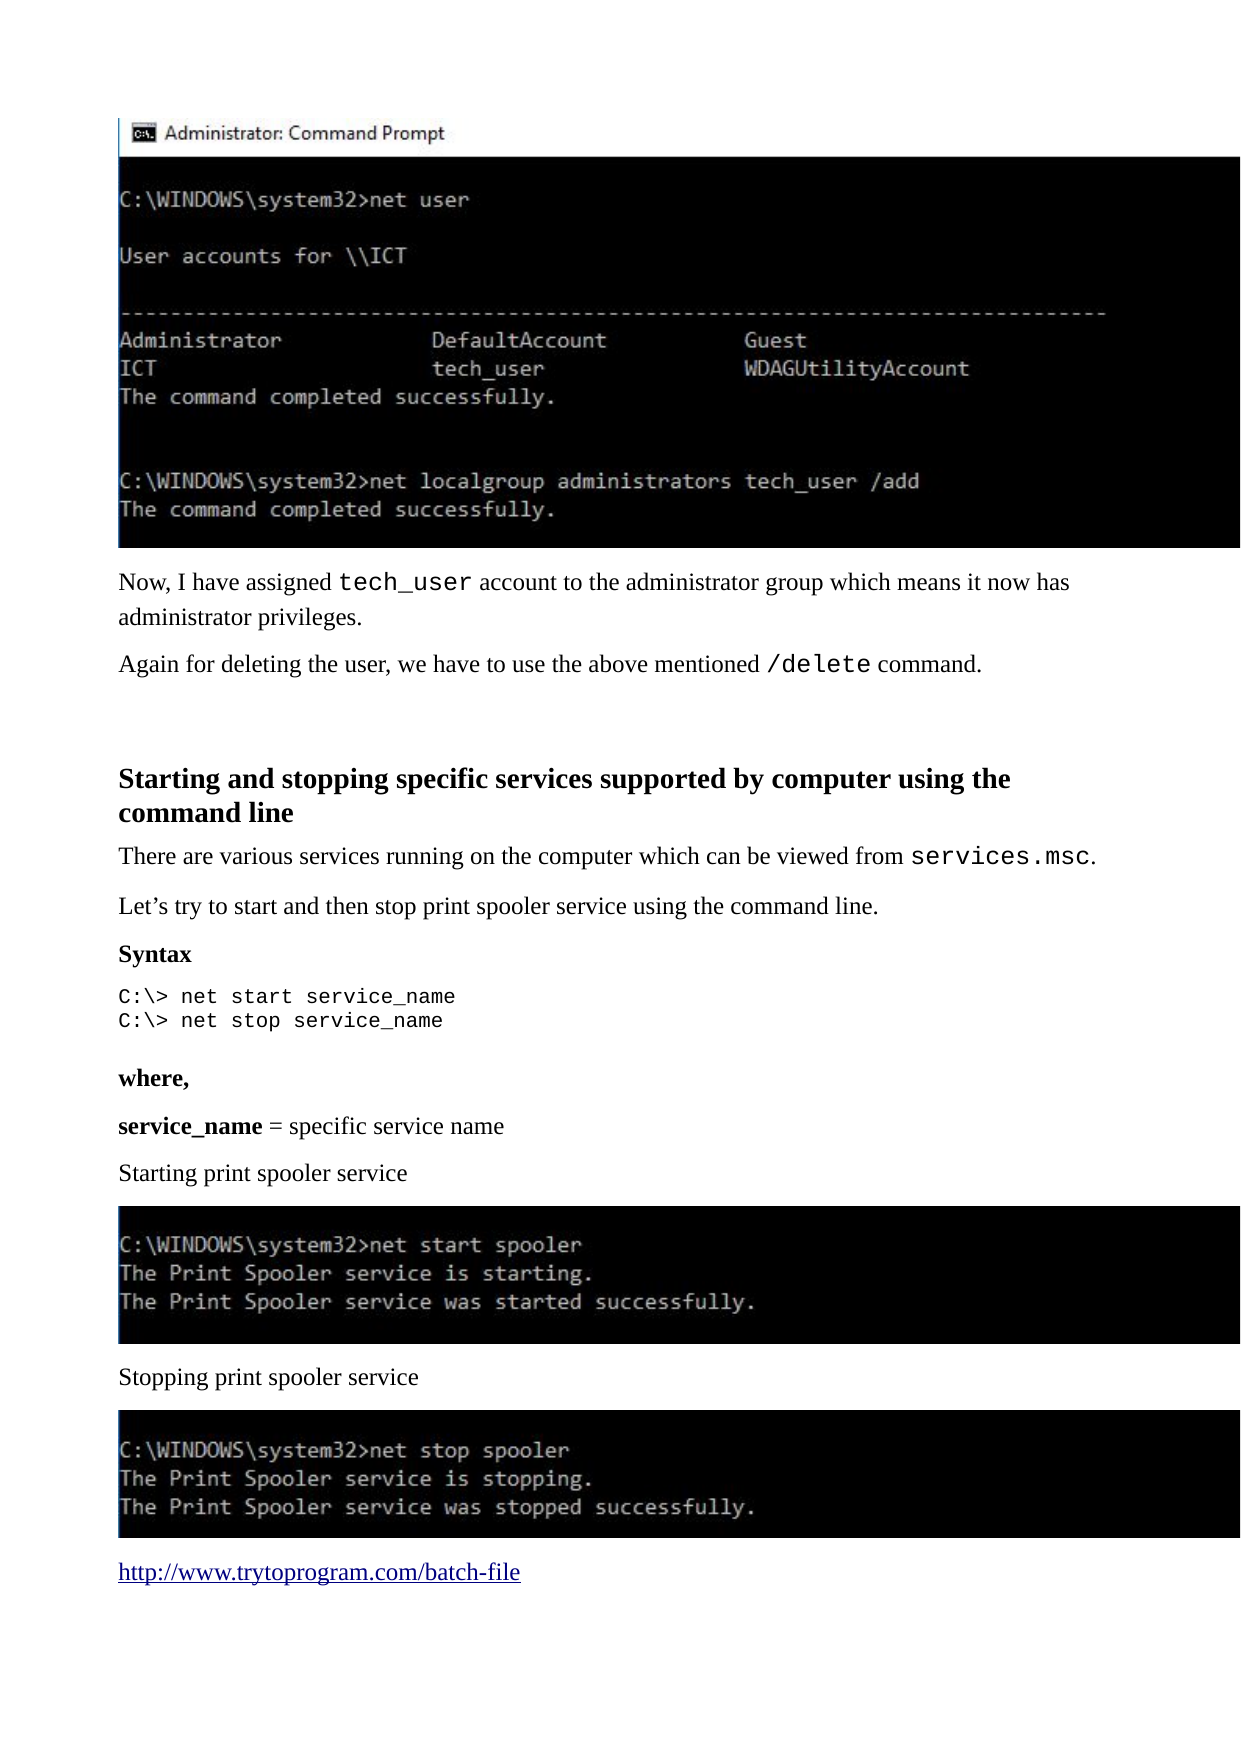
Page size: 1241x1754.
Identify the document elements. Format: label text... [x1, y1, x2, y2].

text Stopping print spooler service [118, 1362, 1122, 1391]
picture [118, 1410, 1241, 1538]
text service_name = specific service name [118, 1111, 1122, 1139]
text where, [118, 1063, 1122, 1092]
text C:\> net start service_name [118, 986, 1122, 1010]
text Syntax [118, 939, 1122, 967]
text C:\> net stop service_name [118, 1010, 1122, 1034]
picture [118, 1206, 1241, 1344]
text http://www.trytoprogram.com/batch-file [118, 1557, 1122, 1586]
text Now, I have assigned tech_user account to the administrator group which means it now has administrator privileges. [118, 567, 1122, 631]
text Let’s try to start and then stop print spooler service using the command line. [118, 891, 1122, 920]
text Starting print spooler service [118, 1158, 1122, 1187]
text Again for deleting the user, we have to use the above mentioned /delete command. [118, 649, 1122, 680]
text There are various services running on the computer which can be viewed from services.msc. [118, 841, 1122, 872]
picture [118, 118, 1241, 548]
subtitle Starting and stopping specific services supported by computer using the command line [118, 762, 1122, 829]
